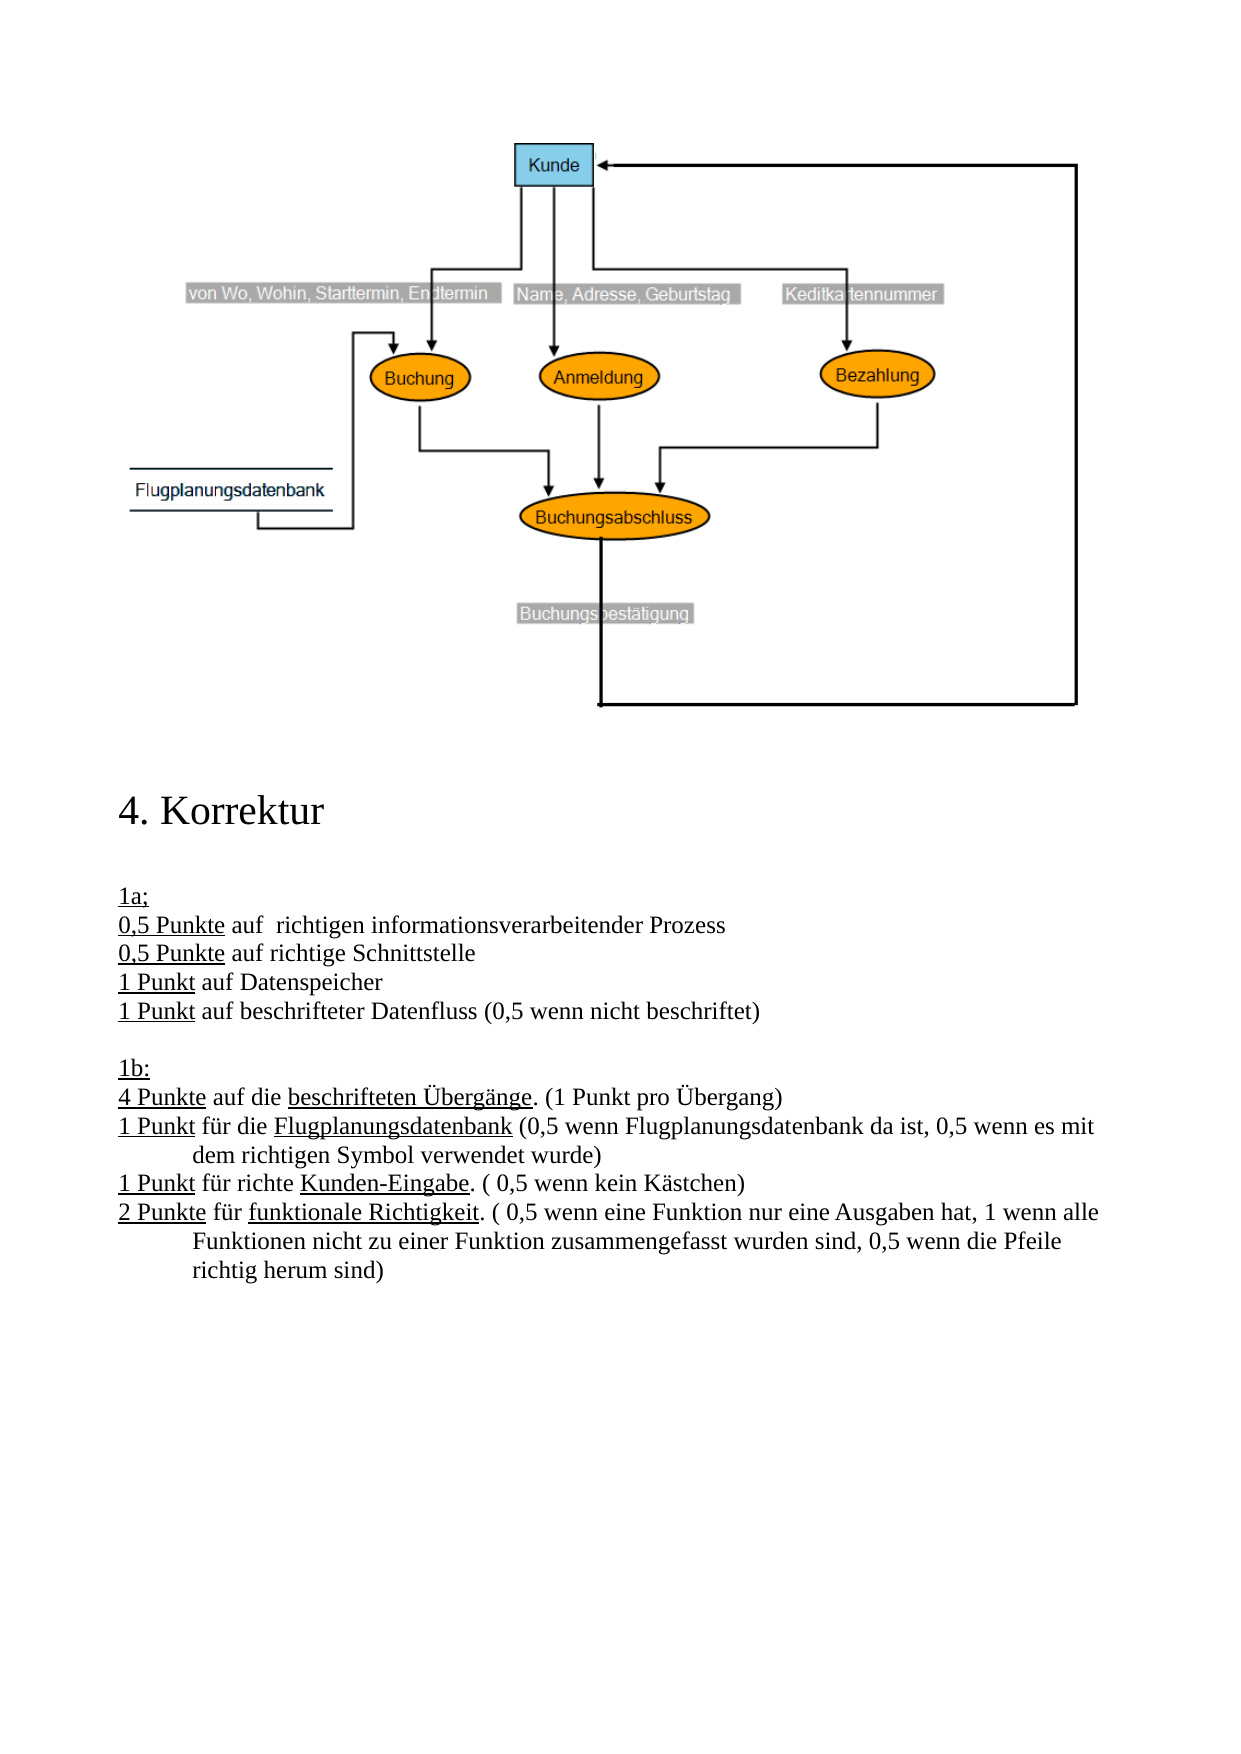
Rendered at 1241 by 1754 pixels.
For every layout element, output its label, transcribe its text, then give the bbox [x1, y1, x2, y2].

text 1b: [118, 1053, 1122, 1082]
text 0,5 Punkte auf richtigen informationsverarbeitender Prozess [118, 910, 1122, 938]
text 0,5 Punkte auf richtige Schnittstelle [118, 938, 1122, 967]
text 2 Punkte für funktionale Richtigkeit. ( 0,5 wenn eine Funktion nur eine Ausgaben hat, 1 wenn alle Funktionen nicht zu einer Funktion zusammengefasst wurden sind, 0,5 wenn die Pfeile richtig herum sind) [118, 1197, 1122, 1283]
text 1a; [118, 881, 1122, 910]
text 4. Korrektur [118, 785, 1122, 833]
text 1 Punkt für richte Kunden-Eingabe. ( 0,5 wenn kein Kästchen) [118, 1168, 1122, 1197]
text 4 Punkte auf die beschrifteten Übergänge. (1 Punkt pro Übergang) [118, 1082, 1122, 1111]
picture [121, 143, 1126, 738]
text 1 Punkt auf Datenspeicher [118, 967, 1122, 996]
text 1 Punkt auf beschrifteter Datenfluss (0,5 wenn nicht beschriftet) [118, 996, 1122, 1025]
text 1 Punkt für die Flugplanungsdatenbank (0,5 wenn Flugplanungsdatenbank da ist, 0,5 wenn es mit dem richtigen Symbol verwendet wurde) [118, 1111, 1122, 1168]
